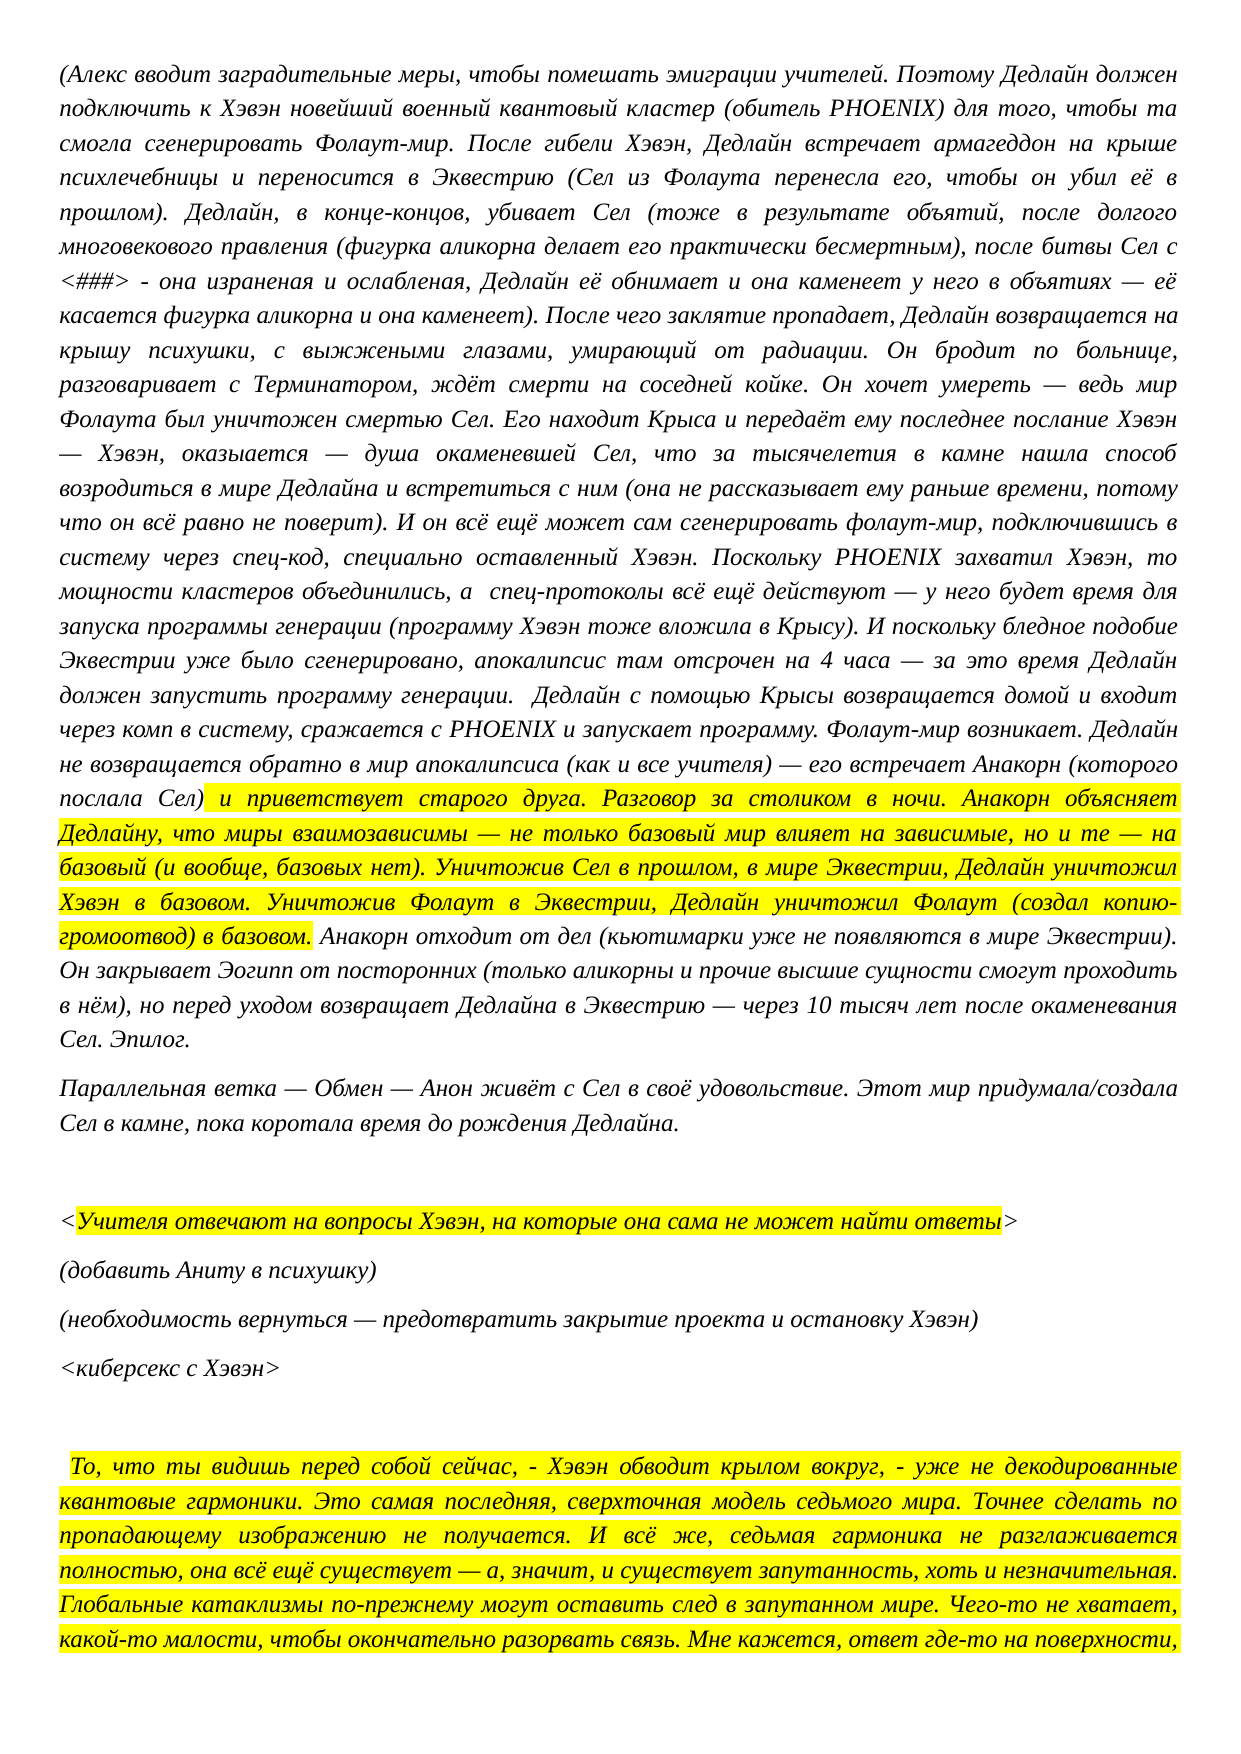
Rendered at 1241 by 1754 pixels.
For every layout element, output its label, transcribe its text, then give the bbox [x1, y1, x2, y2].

text (необходимость вернуться — предотвратить закрытие проекта и остановку Хэвэн) [59, 1304, 1181, 1333]
text (Алекс вводит заградительные меры, чтобы помешать эмиграции учителей. Поэтому Дедлайн должен подключить к Хэвэн новейший военный квантовый кластер (обитель PHOENIX) для того, чтобы та смогла сгенерировать Фолаут-мир. После гибели Хэвэн, Дедлайн встречает армагеддон на крыше психлечебницы и переносится в Эквестрию (Сел из Фолаута перенесла его, чтобы он убил её в прошлом). Дедлайн, в конце-концов, убивает Сел (тоже в результате объятий, после долгого многовекового правления (фигурка аликорна делает его практически бесмертным), после битвы Сел с <###> - она израненая и ослабленая, Дедлайн её обнимает и она каменеет у него в объятиях — её касается фигурка аликорна и она каменеет). После чего заклятие пропадает, Дедлайн возвращается на крышу психушки, с выжжеными глазами, умирающий от радиации. Он бродит по больнице, разговаривает с Терминатором, ждёт смерти на соседней койке. Он хочет умереть — ведь мир Фолаута был уничтожен смертью Сел. Его находит Крыса и передаёт ему последнее послание Хэвэн — Хэвэн, оказыается — душа окаменевшей Сел, что за тысячелетия в камне нашла способ возродиться в мире Дедлайна и встретиться с ним (она не рассказывает ему раньше времени, потому что он всё равно не поверит). И он всё ещё может сам сгенерировать фолаут-мир, подключившись в систему через спец-код, специально оставленный Хэвэн. Поскольку PHOENIX захватил Хэвэн, то мощности кластеров объединились, а спец-протоколы всё ещё действуют — у него будет время для запуска программы генерации (программу Хэвэн тоже вложила в Крысу). И поскольку бледное подобие Эквестрии уже было сгенерировано, апокалипсис там отсрочен на 4 часа — за это время Дедлайн должен запустить программу генерации. Дедлайн с помощью Крысы возвращается домой и входит через комп в систему, сражается с PHOENIX и запускает программу. Фолаут-мир возникает. Дедлайн не возвращается обратно в мир апокалипсиса (как и все учителя) — его встречает Анакорн (которого послала Сел) и приветствует старого друга. Разговор за столиком в ночи. Анакорн объясняет Дедлайну, что миры взаимозависимы — не только базовый мир влияет на зависимые, но и те — на базовый (и вообще, базовых нет). Уничтожив Сел в прошлом, в мире Эквестрии, Дедлайн уничтожил Хэвэн в базовом. Уничтожив Фолаут в Эквестрии, Дедлайн уничтожил Фолаут (создал копию-громоотвод) в базовом. Анакорн отходит от дел (кьютимарки уже не появляются в мире Эквестрии). Он закрывает Эогипп от посторонних (только аликорны и прочие высшие сущности смогут проходить в нём), но перед уходом возвращает Дедлайна в Эквестрию — через 10 тысяч лет после окаменевания Сел. Эпилог. [59, 59, 1181, 1053]
text (добавить Аниту в психушку) [59, 1255, 1181, 1284]
text <киберсекс с Хэвэн> [59, 1353, 1181, 1382]
text <Учителя отвечают на вопросы Хэвэн, на которые она сама не может найти ответы> [59, 1206, 1181, 1235]
text То, что ты видишь перед собой сейчас, - Хэвэн обводит крылом вокруг, - уже не декодированные квантовые гармоники. Это самая последняя, сверхточная модель седьмого мира. Точнее сделать по пропадающему изображению не получается. И всё же, седьмая гармоника не разглаживается полностью, она всё ещё существует — а, значит, и существует запутанность, хоть и незначительная. Глобальные катаклизмы по-прежнему могут оставить след в запутанном мире. Чего-то не хватает, какой-то малости, чтобы окончательно разорвать связь. Мне кажется, ответ где-то на поверхности, [59, 1451, 1181, 1653]
text Параллельная ветка — Обмен — Анон живёт с Сел в своё удовольствие. Этот мир придумала/создала Сел в камне, пока коротала время до рождения Дедлайна. [59, 1073, 1181, 1137]
